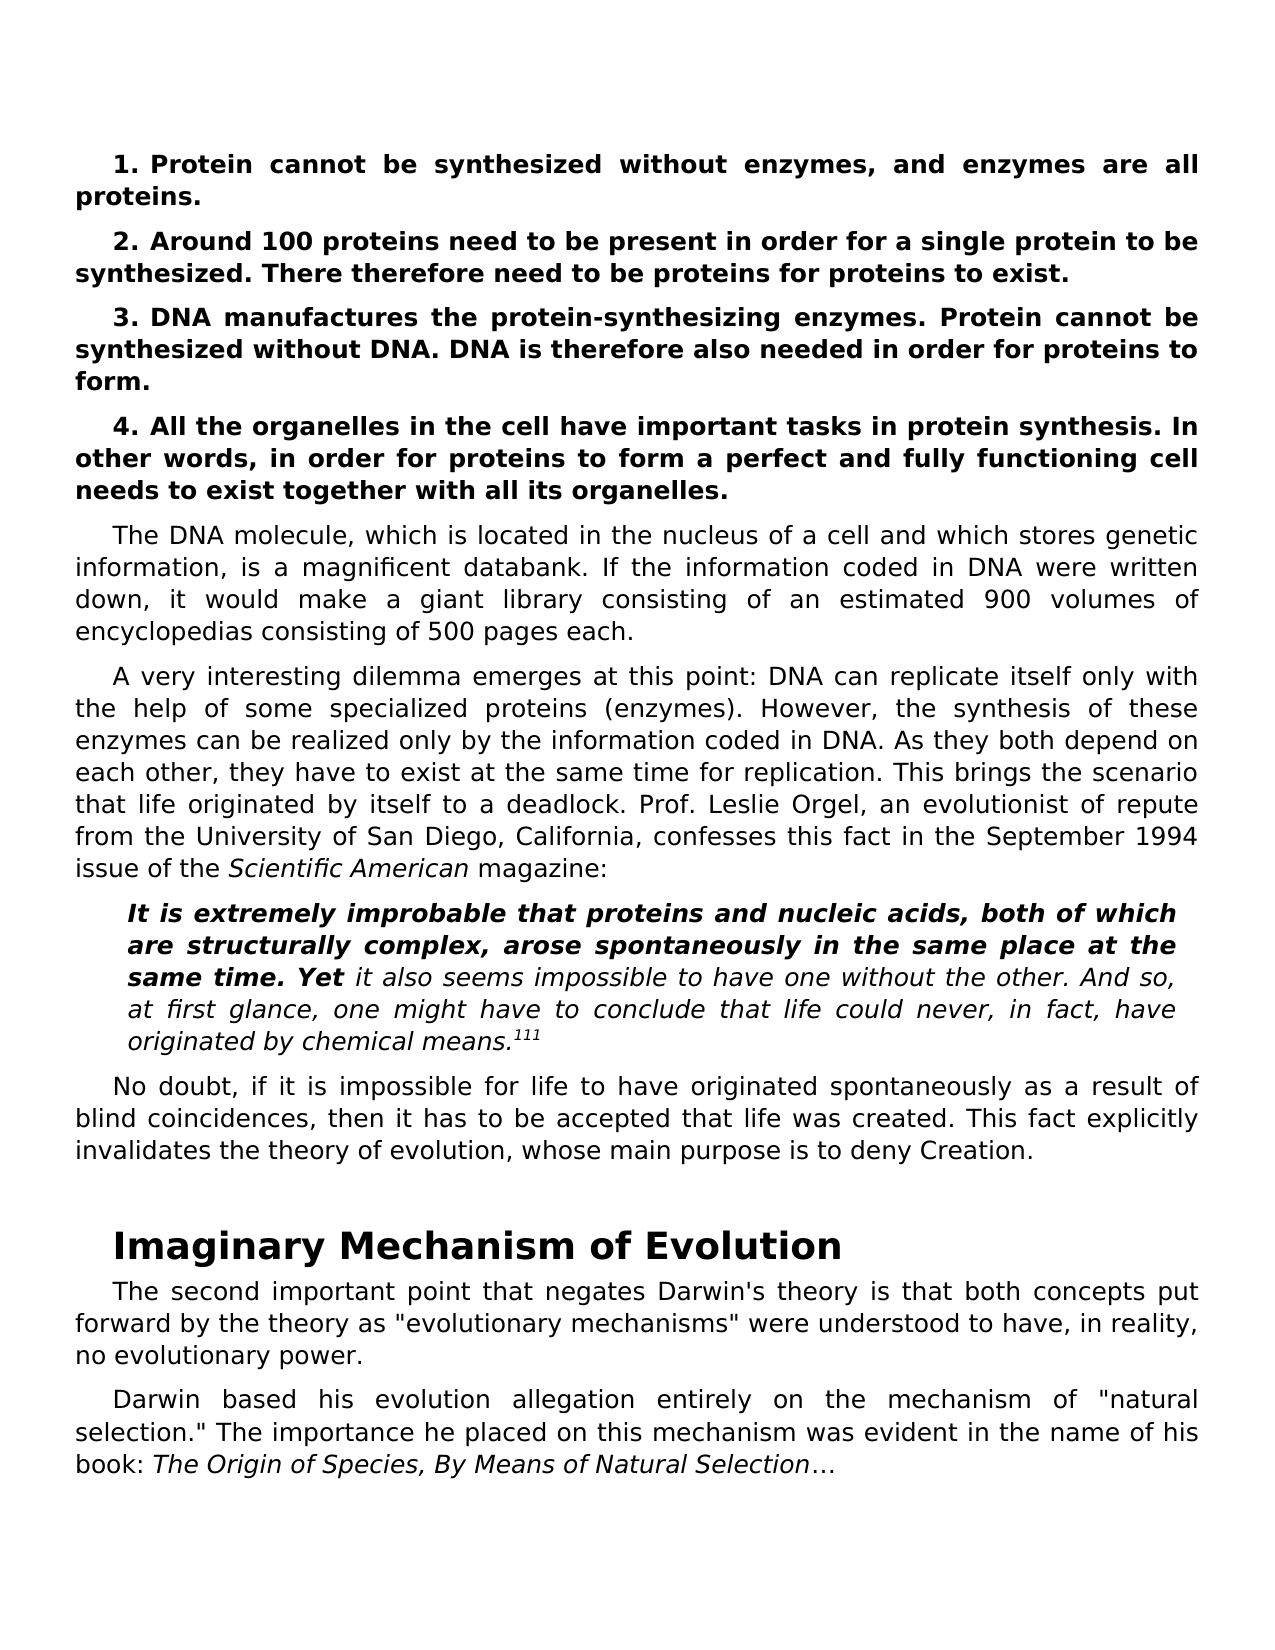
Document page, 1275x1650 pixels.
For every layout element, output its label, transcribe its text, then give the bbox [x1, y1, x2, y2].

text No doubt, if it is impossible for life to have originated spontaneously as a result of blind coincidences, then it has to be accepted that life was created. This fact explicitly invalidates the theory of evolution, whose main purpose is to deny Creation. [75, 1072, 1200, 1165]
text Darwin based his evolution allegation entirely on the mechanism of "natural selection." The importance he placed on this mechanism was evident in the name of his book: The Origin of Species, By Means of Natural Selection… [75, 1386, 1200, 1479]
text 1. Protein cannot be synthesized without enzymes, and enzymes are all proteins. [75, 150, 1200, 211]
text 2. Around 100 proteins need to be present in order for a single protein to be synthesized. There therefore need to be proteins for proteins to exist. [75, 227, 1200, 288]
text 4. All the organelles in the cell have important tasks in protein synthesis. In other words, in order for proteins to form a perfect and fully functioning cell needs to exist together with all its organelles. [75, 412, 1200, 505]
text It is extremely improbable that proteins and nucleic acids, both of which are structurally complex, arose spontaneously in the same place at the same time. Yet it also seems impossible to have one without the other. And so, at first glance, one might have to conclude that life could never, in fact, have originated by chemical means.111 [127, 899, 1177, 1056]
text A very interesting dilemma emerges at this point: DNA can replicate itself only with the help of some specialized proteins (enzymes). However, the synthesis of these enzymes can be realized only by the information coded in DNA. As they both depend on each other, they have to exist at the same time for replication. This brings the scenario that life originated by itself to a deadlock. Prof. Leslie Orgel, an evolutionist of repute from the University of San Diego, California, confesses this fact in the September 1994 issue of the Scientific American magazine: [75, 662, 1200, 883]
text The DNA molecule, which is located in the nucleus of a cell and which stores genetic information, is a magnificent databank. If the information coded in DNA were written down, it would make a giant library consisting of an estimated 900 volumes of encyclopedias consisting of 500 pages each. [75, 521, 1200, 646]
subtitle Imaginary Mechanism of Evolution [112, 1225, 1200, 1269]
text The second important point that negates Darwin's theory is that both concepts put forward by the theory as "evolutionary mechanisms" were understood to have, in reality, no evolutionary power. [75, 1277, 1200, 1370]
text 3. DNA manufactures the protein-synthesizing enzymes. Protein cannot be synthesized without DNA. DNA is therefore also needed in order for proteins to form. [75, 303, 1200, 397]
